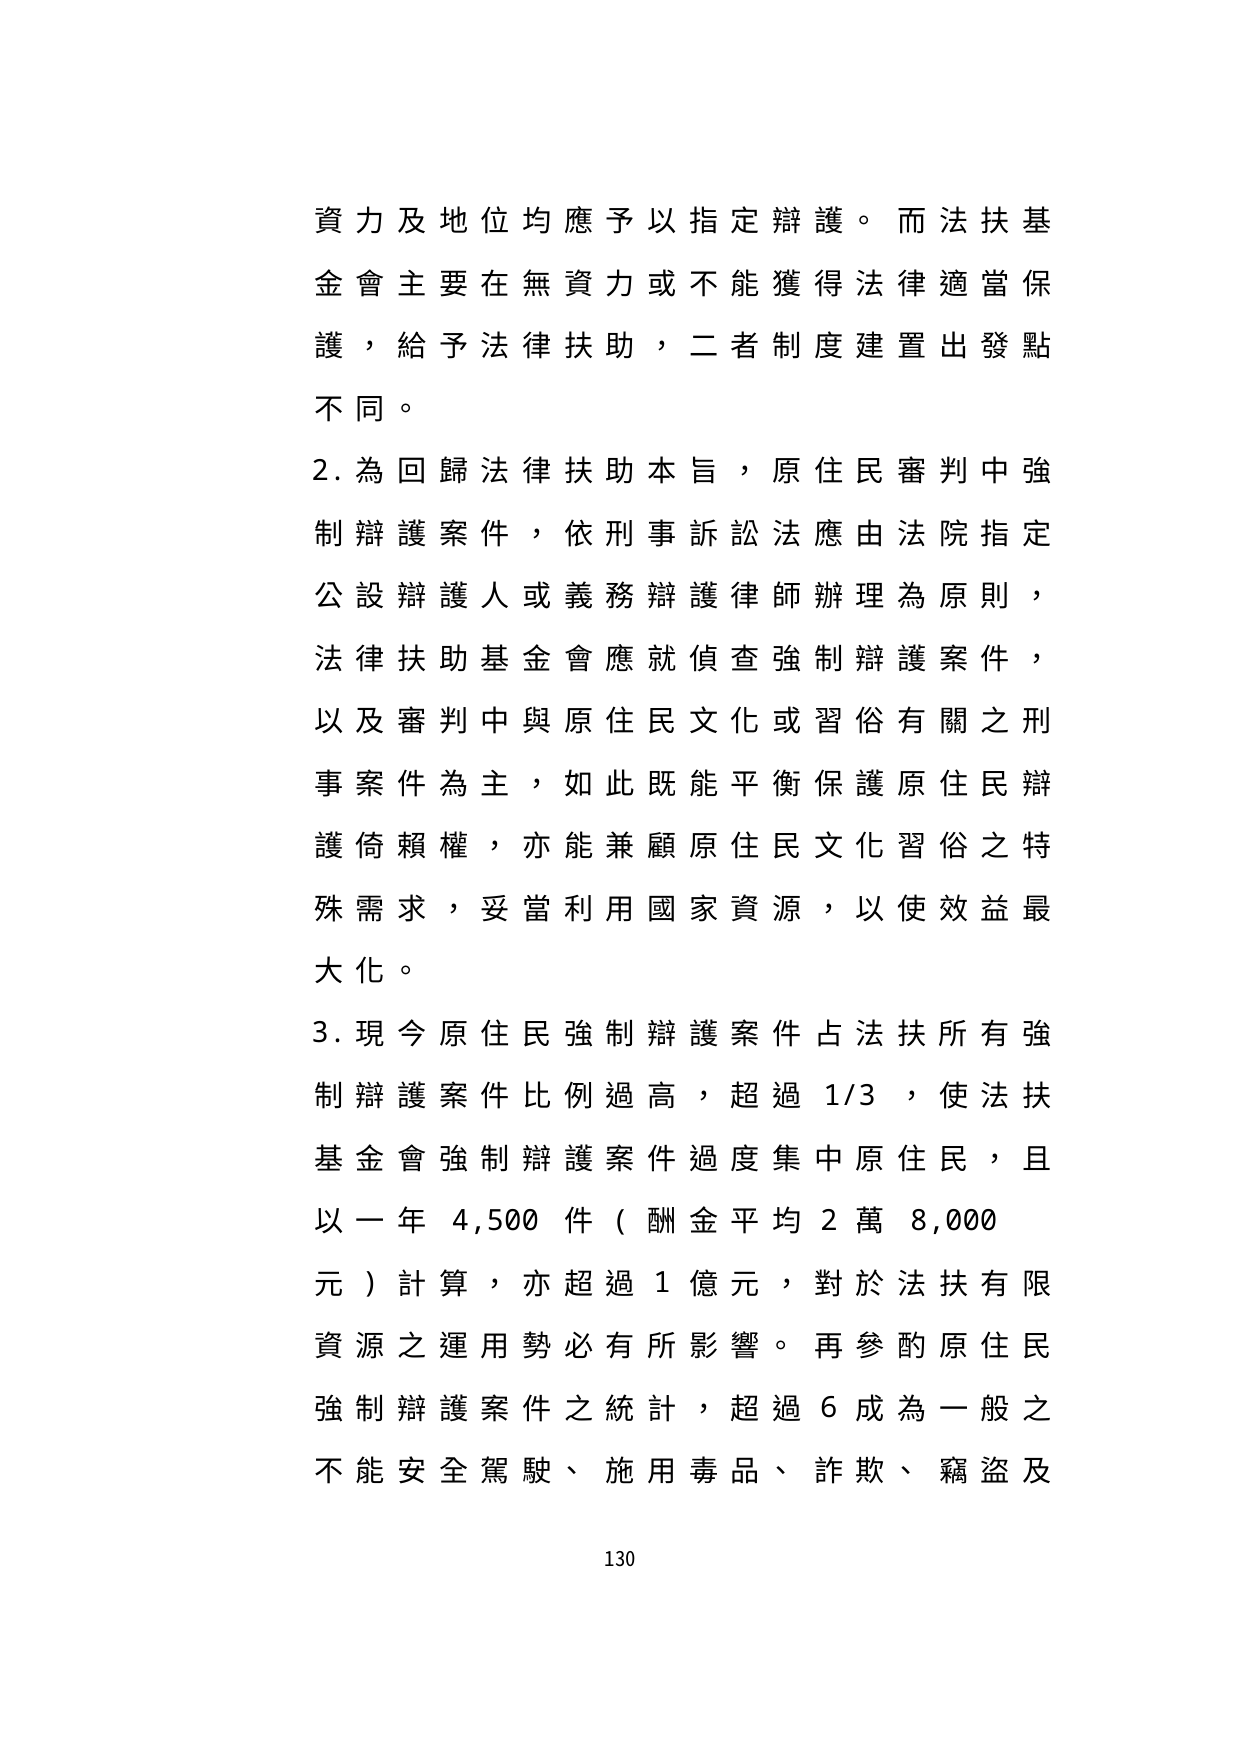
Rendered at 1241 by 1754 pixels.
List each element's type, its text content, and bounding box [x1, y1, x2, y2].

text 2.為回歸法律扶助本旨，原住民審判中強制辯護案件，依刑事訴訟法應由法院指定公設辯護人或義務辯護律師辦理為原則，法律扶助基金會應就偵查強制辯護案件，以及審判中與原住民文化或習俗有關之刑事案件為主，如此既能平衡保護原住民辯護倚賴權，亦能兼顧原住民文化習俗之特殊需求，妥當利用國家資源，以使效益最大化。 [271, 427, 1058, 990]
text 3.現今原住民強制辯護案件占法扶所有強制辯護案件比例過高，超過1/3，使法扶基金會強制辯護案件過度集中原住民，且以一年4,500件(酬金平均2萬8,000元)計算，亦超過1億元，對於法扶有限資源之運用勢必有所影響。再參酌原住民強制辯護案件之統計，超過6成為一般之不能安全駕駛、施用毒品、詐欺、竊盜及 [271, 990, 1058, 1490]
text 資力及地位均應予以指定辯護。而法扶基金會主要在無資力或不能獲得法律適當保護，給予法律扶助，二者制度建置出發點不同。 [271, 177, 1058, 427]
